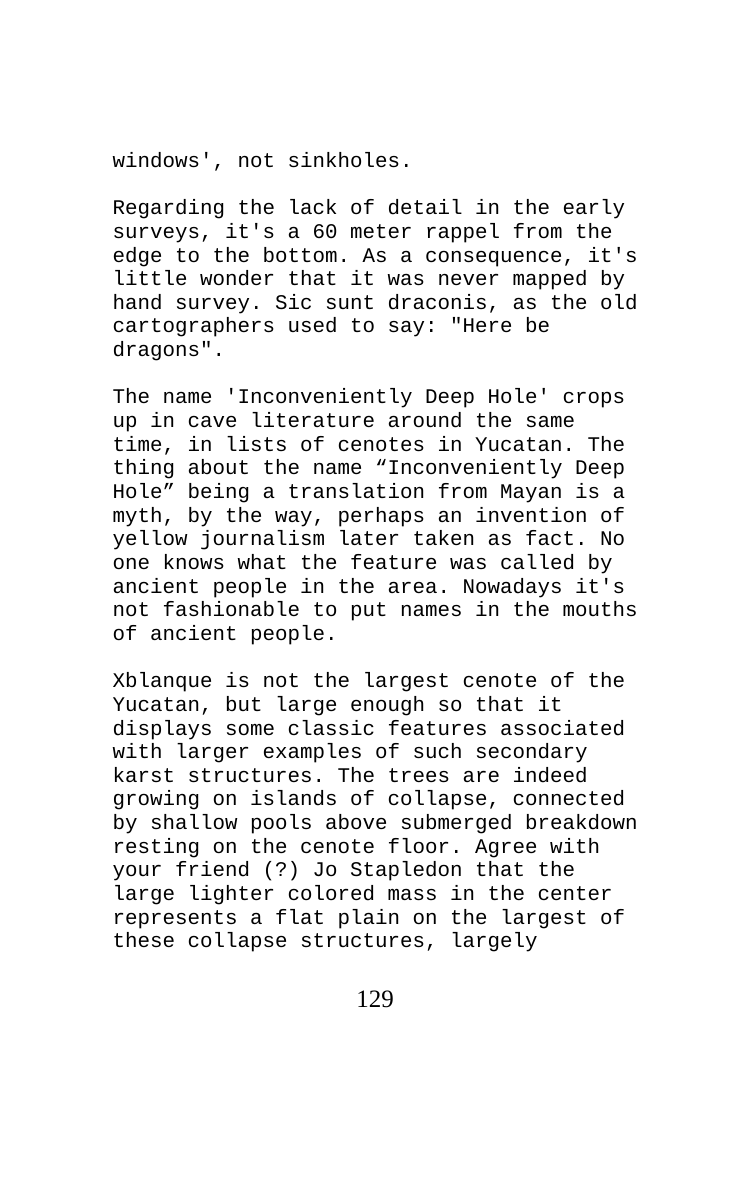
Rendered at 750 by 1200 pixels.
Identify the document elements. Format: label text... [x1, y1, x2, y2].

text Regarding the lack of detail in the early surveys, it's a 60 meter rappel from the edge to the bottom. As a consequence, it's little wonder that it was never mapped by hand survey. Sic sunt draconis, as the old cartographers used to say: "Here be dragons". [112, 197, 637, 363]
text with larger examples of such secondary karst structures. The trees are indeed growing on islands of collapse, connected by shallow pools above submerged breakdown resting on the cenote floor. Agree with your friend (?) Jo Stapledon that the large lighter colored mass in the center represents a flat plain on the largest of these collapse structures, largely [112, 741, 637, 954]
text The name 'Inconveniently Deep Hole' crops up in cave literature around the same time, in lists of cenotes in Yucatan. The thing about the name “Inconveniently Deep Hole” being a translation from Mayan is a myth, by the way, perhaps an invention of yellow journalism later taken as fact. No one knows what the feature was called by ancient people in the area. Nowadays it's not fashionable to put names in the mouths of ancient people. [112, 386, 637, 647]
text windows', not sinkholes. [112, 150, 637, 174]
text Xblanque is not the largest cenote of the Yucatan, but large enough so that it displays some classic features associated [112, 670, 637, 741]
